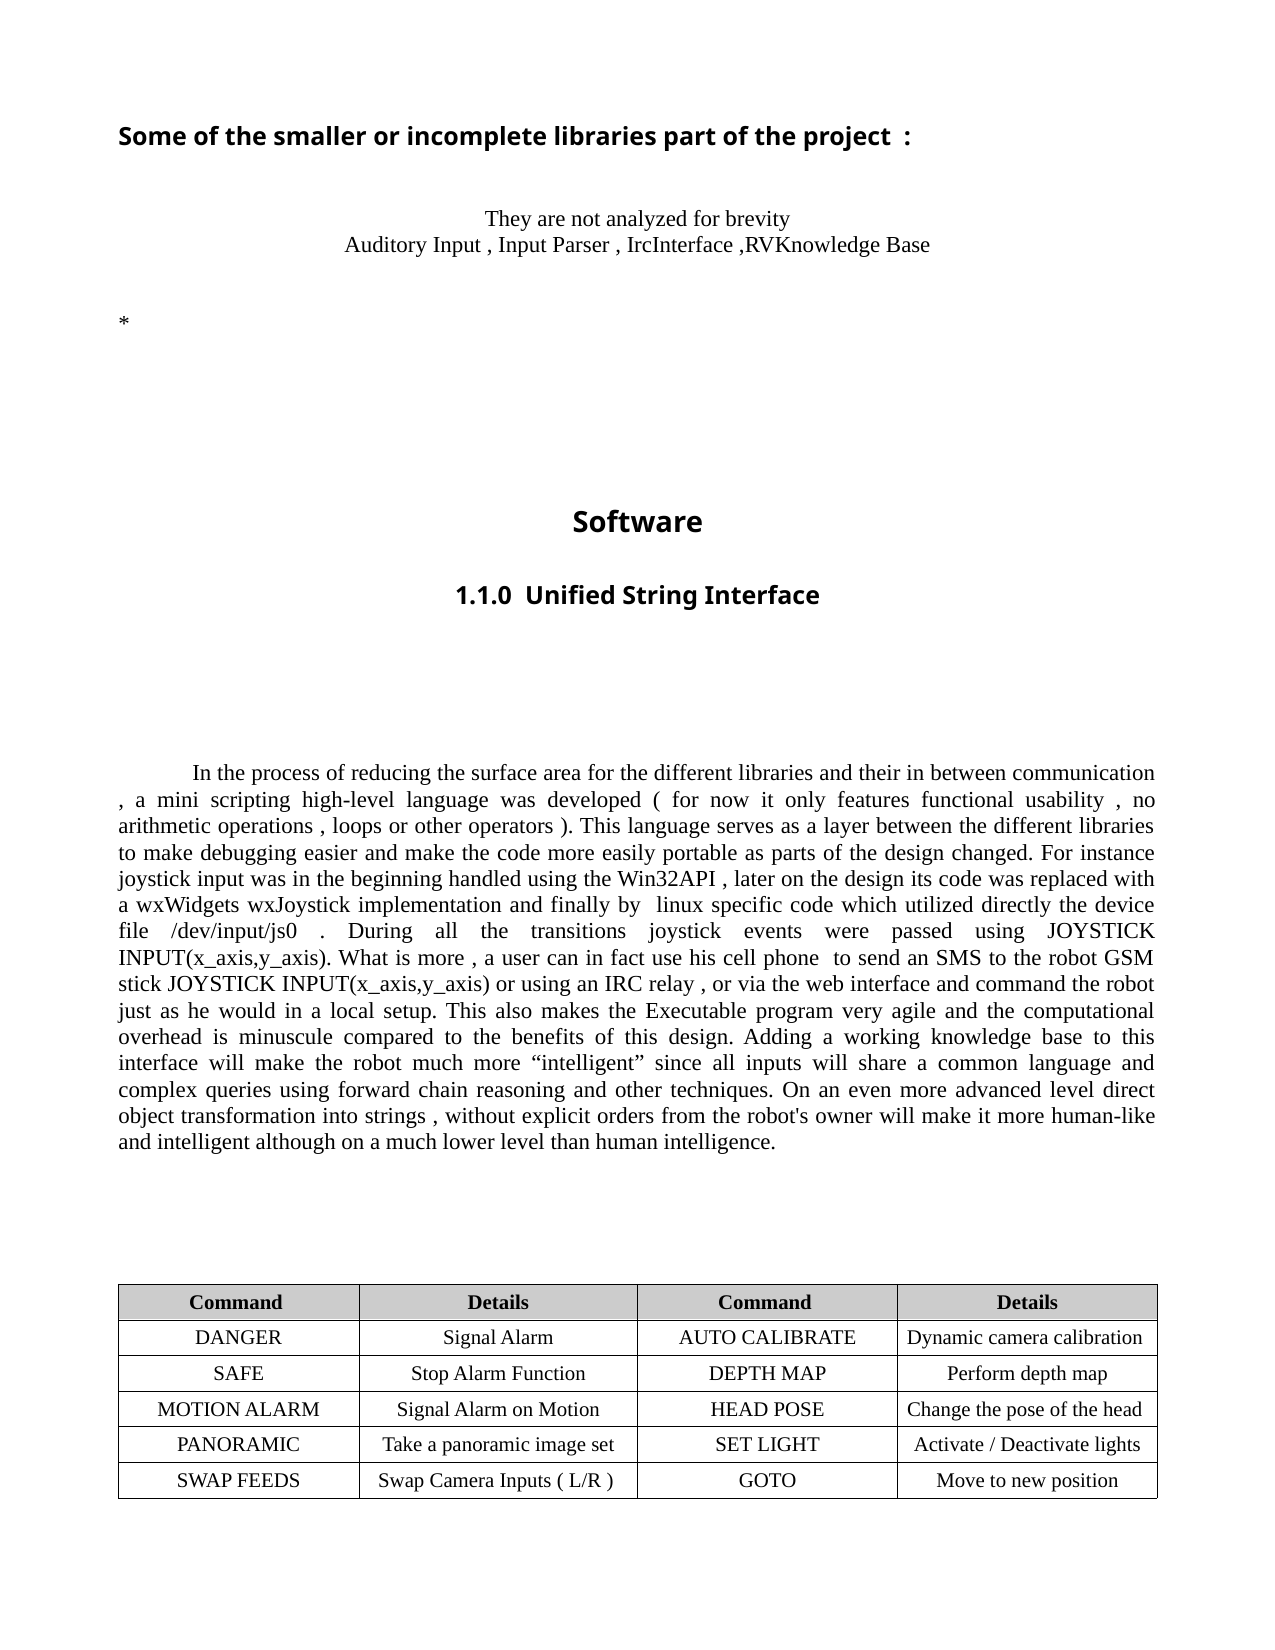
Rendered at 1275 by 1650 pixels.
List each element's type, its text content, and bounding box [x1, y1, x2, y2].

text They are not analyzed for brevity [118, 205, 1157, 231]
text 1.1.0 Unified String Interface [118, 578, 1157, 612]
table_cell AUTO CALIBRATE [638, 1321, 897, 1355]
table_cell Stop Alarm Function [360, 1356, 637, 1391]
table_cell DEPTH MAP [638, 1356, 897, 1391]
table_cell SAFE [119, 1356, 359, 1391]
text In the process of reducing the surface area for the different libraries and their in between communication , a mini scripting high-level language was developed ( for now it only features functional usability , no arithmetic operations , loops or other operators ). This language serves as a layer between the different libraries to make debugging easier and make the code more easily portable as parts of the design changed. For instance joystick input was in the beginning handled using the Win32API , later on the design its code was replaced with a wxWidgets wxJoystick implementation and finally by linux specific code which utilized directly the device file /dev/input/js0 . During all the transitions joystick events were passed using JOYSTICK INPUT(x_axis,y_axis). What is more , a user can in fact use his cell phone to send an SMS to the robot GSM stick JOYSTICK INPUT(x_axis,y_axis) or using an IRC relay , or via the web interface and command the robot just as he would in a local setup. This also makes the Executable program very agile and the computational overhead is minuscule compared to the benefits of this design. Adding a working knowledge base to this interface will make the robot much more “intelligent” since all inputs will share a common language and complex queries using forward chain reasoning and other techniques. On an even more advanced level direct object transformation into strings , without explicit orders from the robot's owner will make it more human-like and intelligent although on a much lower level than human intelligence. [118, 759, 1157, 1155]
table_cell SET LIGHT [638, 1427, 897, 1462]
table_cell Swap Camera Inputs ( L/R ) [360, 1463, 637, 1498]
table_cell Take a panoramic image set [360, 1427, 637, 1462]
table_cell PANORAMIC [119, 1427, 359, 1462]
table_cell GOTO [638, 1463, 897, 1498]
text Some of the smaller or incomplete libraries part of the project : [118, 118, 1157, 152]
table_header Command [638, 1285, 897, 1319]
table_header Details [360, 1285, 637, 1319]
table_cell Signal Alarm [360, 1321, 637, 1355]
table_cell SWAP FEEDS [119, 1463, 359, 1498]
text Auditory Input , Input Parser , IrcInterface ,RVKnowledge Base [118, 231, 1157, 258]
table_header Details [898, 1285, 1157, 1319]
table_header Command [119, 1285, 359, 1319]
table_cell HEAD POSE [638, 1392, 897, 1426]
table_cell MOTION ALARM [119, 1392, 359, 1426]
table_cell Activate / Deactivate lights [898, 1427, 1157, 1462]
table_cell Dynamic camera calibration [898, 1321, 1157, 1355]
table_cell Perform depth map [898, 1356, 1157, 1391]
table_cell Signal Alarm on Motion [360, 1392, 637, 1426]
text * [118, 310, 1157, 337]
text Software [118, 501, 1157, 541]
table_cell DANGER [119, 1321, 359, 1355]
table_cell Move to new position [898, 1463, 1157, 1498]
table_cell Change the pose of the head [898, 1392, 1157, 1426]
